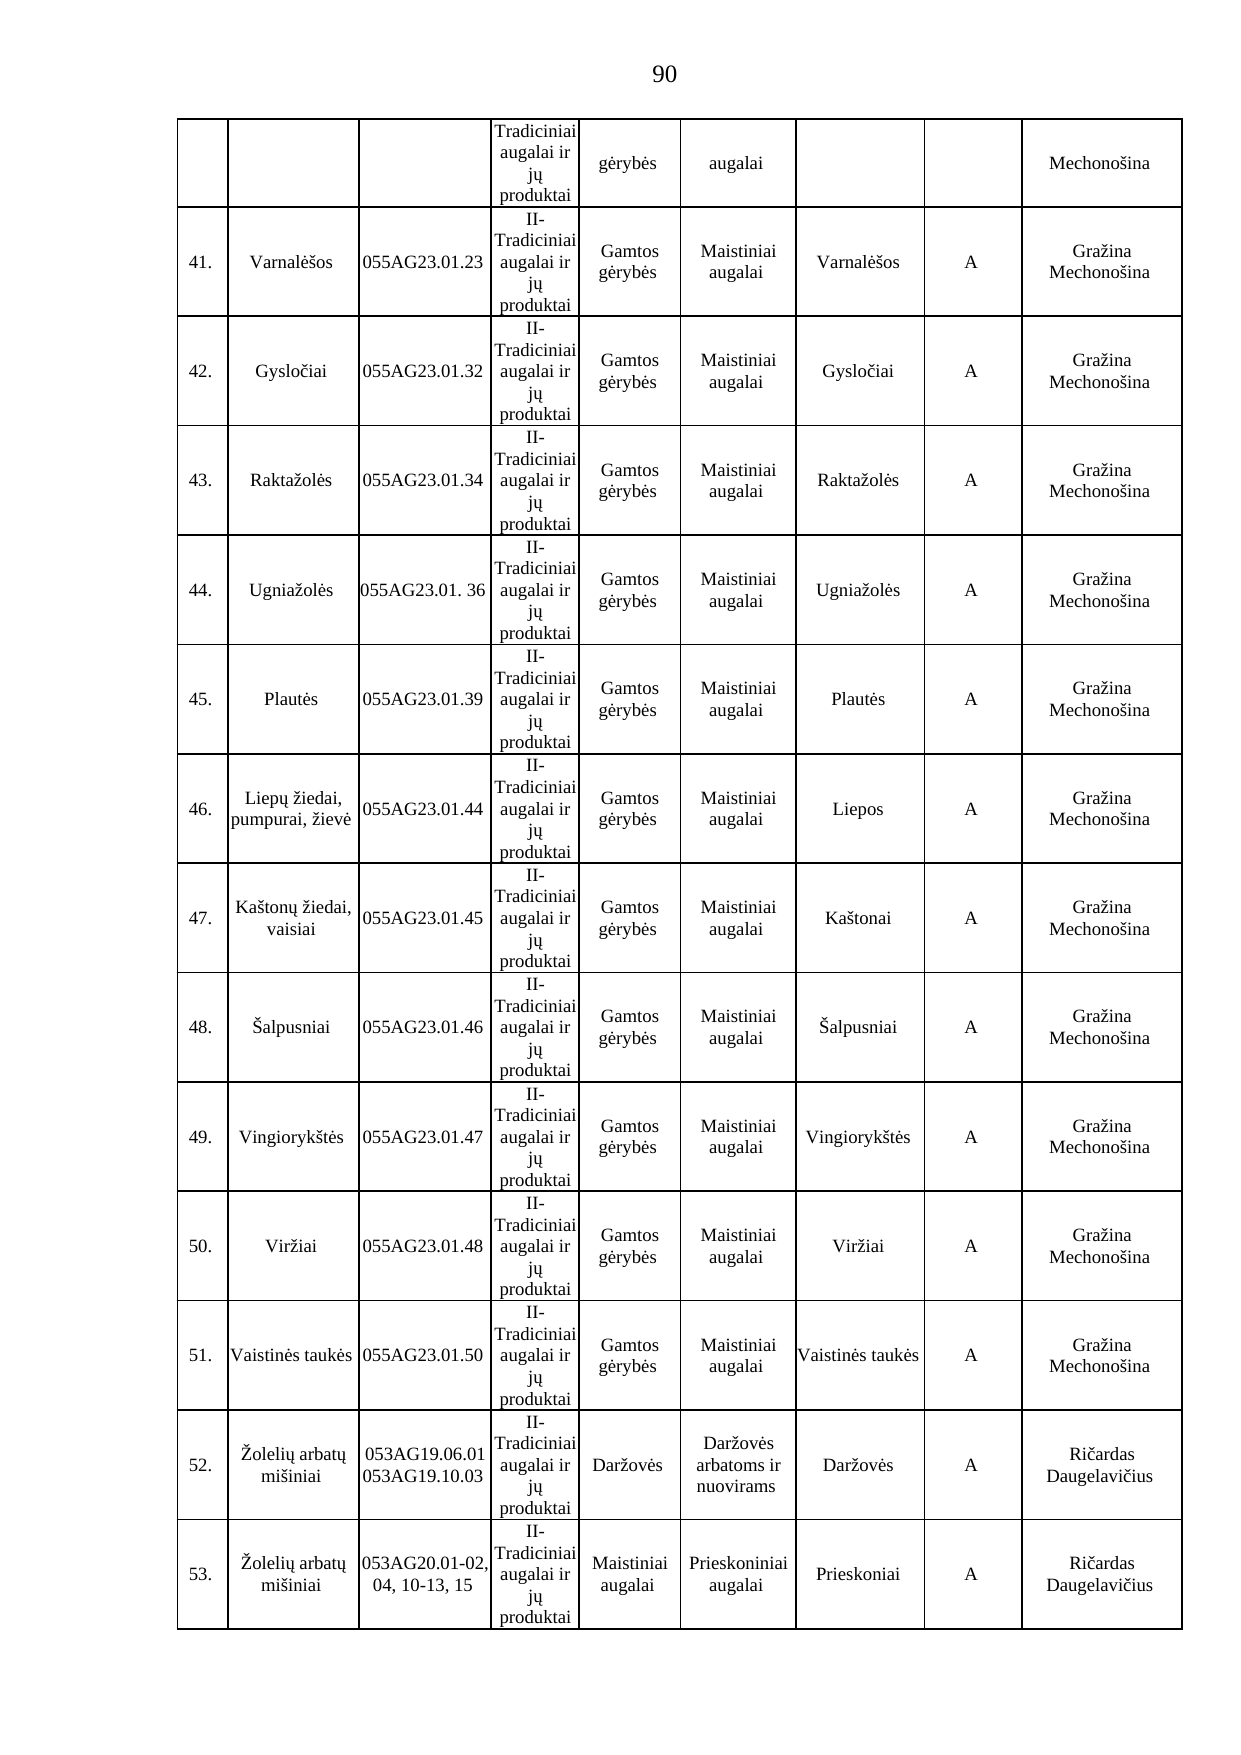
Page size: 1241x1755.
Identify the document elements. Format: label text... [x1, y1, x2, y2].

table_cell Vingiorykštės [229, 1083, 358, 1190]
table_cell Daržovės [797, 1411, 924, 1518]
table_cell 055AG23.01.46 [360, 973, 490, 1081]
table_cell Gamtos gėrybės [580, 426, 680, 534]
table_cell Gamtos gėrybės [580, 864, 680, 972]
table_cell 48. [178, 973, 227, 1081]
table_cell II-Tradiciniai augalai ir jų produktai [492, 208, 578, 315]
table_cell 42. [178, 317, 227, 425]
table_cell Gamtos gėrybės [580, 755, 680, 862]
table_cell 055AG23.01.50 [360, 1301, 490, 1409]
table_cell II-Tradiciniai augalai ir jų produktai [492, 426, 578, 534]
table_cell Maistiniai augalai [580, 1520, 680, 1628]
table_cell Gamtos gėrybės [580, 1301, 680, 1409]
table_cell Žolelių arbatų mišiniai [229, 1520, 358, 1628]
table_cell Gamtos gėrybės [580, 1192, 680, 1300]
table_cell Maistiniai augalai [681, 864, 795, 972]
table_cell [178, 120, 227, 206]
table_cell Gamtos gėrybės [580, 317, 680, 425]
table_cell Maistiniai augalai [681, 973, 795, 1081]
table_cell Ričardas Daugelavičius [1023, 1520, 1181, 1628]
table_cell Maistiniai augalai [681, 1083, 795, 1190]
table_cell 055AG23.01. 36 [360, 536, 490, 643]
table_cell Maistiniai augalai [681, 536, 795, 643]
table_cell II-Tradiciniai augalai ir jų produktai [492, 973, 578, 1081]
table_cell Raktažolės [797, 426, 924, 534]
table_cell [229, 120, 358, 206]
table_cell 45. [178, 645, 227, 753]
table_cell Plautės [797, 645, 924, 753]
table_cell Žolelių arbatų mišiniai [229, 1411, 358, 1518]
table_cell Prieskoniai [797, 1520, 924, 1628]
table_cell II-Tradiciniai augalai ir jų produktai [492, 1520, 578, 1628]
table_cell 53. [178, 1520, 227, 1628]
table_cell Viržiai [797, 1192, 924, 1300]
table_cell Maistiniai augalai [681, 317, 795, 425]
table_cell Gysločiai [797, 317, 924, 425]
table_cell A [925, 864, 1021, 972]
table_cell 055AG23.01.39 [360, 645, 490, 753]
table_cell Maistiniai augalai [681, 208, 795, 315]
table_cell Vingiorykštės [797, 1083, 924, 1190]
table_cell Gražina Mechonošina [1023, 864, 1181, 972]
table_cell 055AG23.01.48 [360, 1192, 490, 1300]
table_cell Gražina Mechonošina [1023, 973, 1181, 1081]
table_cell 053AG20.01-02, 04, 10-13, 15 [360, 1520, 490, 1628]
table_cell 44. [178, 536, 227, 643]
table_cell II-Tradiciniai augalai ir jų produktai [492, 1301, 578, 1409]
table_cell A [925, 1192, 1021, 1300]
table_cell A [925, 645, 1021, 753]
table_cell 47. [178, 864, 227, 972]
table_cell Gražina Mechonošina [1023, 1083, 1181, 1190]
table_cell Gamtos gėrybės [580, 973, 680, 1081]
table_cell Gražina Mechonošina [1023, 755, 1181, 862]
table_cell 055AG23.01.47 [360, 1083, 490, 1190]
table_cell A [925, 208, 1021, 315]
table_cell II-Tradiciniai augalai ir jų produktai [492, 755, 578, 862]
table_cell Liepos [797, 755, 924, 862]
table_cell Mechonošina [1023, 120, 1181, 206]
table_cell A [925, 973, 1021, 1081]
table_cell 41. [178, 208, 227, 315]
table_cell Gražina Mechonošina [1023, 1192, 1181, 1300]
table_cell Gamtos gėrybės [580, 645, 680, 753]
table_cell Šalpusniai [229, 973, 358, 1081]
table_cell Daržovės arbatoms ir nuovirams [681, 1411, 795, 1518]
table_cell Prieskoniniai augalai [681, 1520, 795, 1628]
table_cell Vaistinės taukės [797, 1301, 924, 1409]
table_cell 52. [178, 1411, 227, 1518]
table_cell Gražina Mechonošina [1023, 208, 1181, 315]
table_cell Viržiai [229, 1192, 358, 1300]
table_cell Kaštonai [797, 864, 924, 972]
table_cell 055AG23.01.23 [360, 208, 490, 315]
table_cell 50. [178, 1192, 227, 1300]
table_cell Gražina Mechonošina [1023, 317, 1181, 425]
table_cell Kaštonų žiedai, vaisiai [229, 864, 358, 972]
table_cell A [925, 317, 1021, 425]
table_cell 46. [178, 755, 227, 862]
table_cell Ričardas Daugelavičius [1023, 1411, 1181, 1518]
table_cell Gamtos gėrybės [580, 1083, 680, 1190]
table_cell II-Tradiciniai augalai ir jų produktai [492, 1411, 578, 1518]
table_cell Varnalėšos [797, 208, 924, 315]
table_cell gėrybės [580, 120, 680, 206]
table_cell 43. [178, 426, 227, 534]
table_cell Gysločiai [229, 317, 358, 425]
table_cell Varnalėšos [229, 208, 358, 315]
table_cell Ugniažolės [229, 536, 358, 643]
table_cell Liepų žiedai, pumpurai, žievė [229, 755, 358, 862]
table_cell Plautės [229, 645, 358, 753]
table_cell Maistiniai augalai [681, 645, 795, 753]
table_cell [360, 120, 490, 206]
table_cell Ugniažolės [797, 536, 924, 643]
table_cell Gamtos gėrybės [580, 208, 680, 315]
table_cell augalai [681, 120, 795, 206]
table_cell A [925, 1083, 1021, 1190]
table_cell 053AG19.06.01 053AG19.10.03 [360, 1411, 490, 1518]
table_cell A [925, 1411, 1021, 1518]
table_cell Šalpusniai [797, 973, 924, 1081]
table_cell 055AG23.01.44 [360, 755, 490, 862]
table_cell 055AG23.01.32 [360, 317, 490, 425]
table_cell A [925, 426, 1021, 534]
table_cell Tradiciniai augalai ir jų produktai [492, 120, 578, 206]
table_cell A [925, 755, 1021, 862]
table_cell 055AG23.01.34 [360, 426, 490, 534]
table_cell II-Tradiciniai augalai ir jų produktai [492, 1083, 578, 1190]
table_cell Gamtos gėrybės [580, 536, 680, 643]
table_cell [925, 120, 1021, 206]
table_cell [797, 120, 924, 206]
table_cell Maistiniai augalai [681, 1301, 795, 1409]
table_cell Gražina Mechonošina [1023, 426, 1181, 534]
table_cell A [925, 536, 1021, 643]
table_cell II-Tradiciniai augalai ir jų produktai [492, 1192, 578, 1300]
table_cell 055AG23.01.45 [360, 864, 490, 972]
table_cell A [925, 1301, 1021, 1409]
table_cell Gražina Mechonošina [1023, 1301, 1181, 1409]
table_cell Maistiniai augalai [681, 1192, 795, 1300]
table_cell 51. [178, 1301, 227, 1409]
table_cell Daržovės [580, 1411, 680, 1518]
table_cell II-Tradiciniai augalai ir jų produktai [492, 317, 578, 425]
table_cell Gražina Mechonošina [1023, 536, 1181, 643]
table_cell Raktažolės [229, 426, 358, 534]
table_cell 49. [178, 1083, 227, 1190]
table_cell Maistiniai augalai [681, 426, 795, 534]
table_cell II-Tradiciniai augalai ir jų produktai [492, 864, 578, 972]
table_cell Vaistinės taukės [229, 1301, 358, 1409]
table_cell A [925, 1520, 1021, 1628]
table_cell Gražina Mechonošina [1023, 645, 1181, 753]
table_cell II-Tradiciniai augalai ir jų produktai [492, 536, 578, 643]
table_cell II-Tradiciniai augalai ir jų produktai [492, 645, 578, 753]
table_cell Maistiniai augalai [681, 755, 795, 862]
